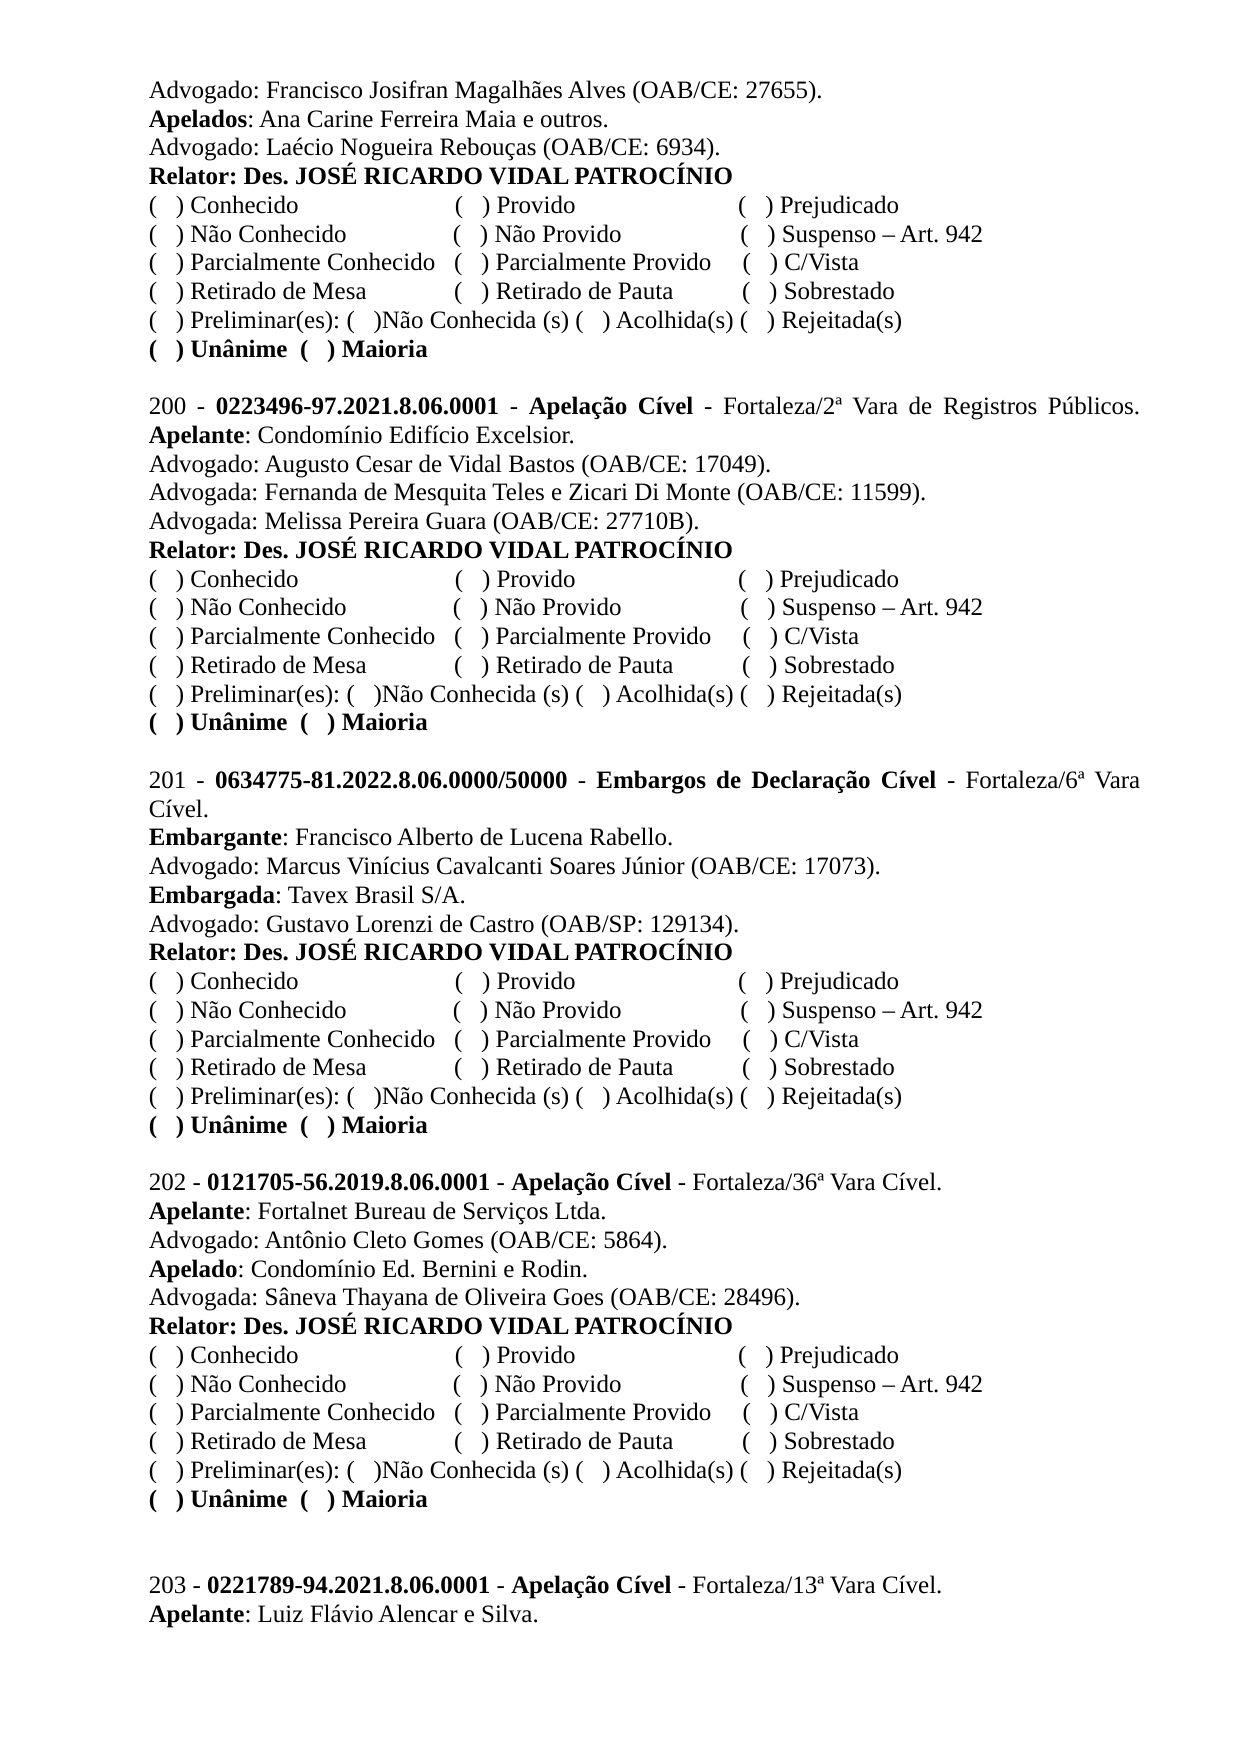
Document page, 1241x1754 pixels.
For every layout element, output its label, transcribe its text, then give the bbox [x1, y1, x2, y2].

text ( ) Unânime ( ) Maioria [148, 1484, 1158, 1512]
text ( ) Conhecido ( ) Provido ( ) Prejudicado [148, 564, 1141, 592]
text Relator: Des. JOSÉ RICARDO VIDAL PATROCÍNIO [148, 535, 1140, 564]
text Apelante: Fortalnet Bureau de Serviços Ltda. [148, 1196, 1140, 1225]
text Advogado: Augusto Cesar de Vidal Bastos (OAB/CE: 17049). [148, 449, 1140, 477]
text ( ) Preliminar(es): ( )Não Conhecida (s) ( ) Acolhida(s) ( ) Rejeitada(s) [148, 305, 1158, 334]
text ( ) Parcialmente Conhecido ( ) Parcialmente Provido ( ) C/Vista [148, 247, 1158, 276]
text ( ) Preliminar(es): ( )Não Conhecida (s) ( ) Acolhida(s) ( ) Rejeitada(s) [148, 679, 1158, 707]
text Apelados: Ana Carine Ferreira Maia e outros. [148, 104, 1140, 132]
text Relator: Des. JOSÉ RICARDO VIDAL PATROCÍNIO [148, 937, 1140, 966]
text Advogado: Francisco Josifran Magalhães Alves (OAB/CE: 27655). [148, 75, 1140, 104]
text Apelado: Condomínio Ed. Bernini e Rodin. [148, 1254, 1140, 1282]
text ( ) Não Conhecido ( ) Não Provido ( ) Suspenso – Art. 942 [148, 1369, 1158, 1397]
text 202 - 0121705-56.2019.8.06.0001 - Apelação Cível - Fortaleza/36ª Vara Cível. [148, 1167, 1140, 1196]
text Advogado: Gustavo Lorenzi de Castro (OAB/SP: 129134). [148, 909, 1140, 937]
text 200 - 0223496-97.2021.8.06.0001 - Apelação Cível - Fortaleza/2ª Vara de Registros Públicos. Apelante: Condomínio Edifício Excelsior. [148, 391, 1140, 449]
text 201 - 0634775-81.2022.8.06.0000/50000 - Embargos de Declaração Cível - Fortaleza/6ª Vara Cível. [148, 765, 1140, 822]
text ( ) Unânime ( ) Maioria [148, 1110, 1158, 1139]
text Relator: Des. JOSÉ RICARDO VIDAL PATROCÍNIO [148, 161, 1140, 190]
text ( ) Preliminar(es): ( )Não Conhecida (s) ( ) Acolhida(s) ( ) Rejeitada(s) [148, 1081, 1158, 1110]
text Embargada: Tavex Brasil S/A. [148, 880, 1140, 909]
text ( ) Conhecido ( ) Provido ( ) Prejudicado [148, 190, 1141, 219]
text Advogada: Melissa Pereira Guara (OAB/CE: 27710B). [148, 506, 1140, 535]
text ( ) Parcialmente Conhecido ( ) Parcialmente Provido ( ) C/Vista [148, 621, 1158, 650]
text ( ) Unânime ( ) Maioria [148, 334, 1158, 362]
text Advogado: Antônio Cleto Gomes (OAB/CE: 5864). [148, 1225, 1140, 1254]
text ( ) Unânime ( ) Maioria [148, 707, 1158, 736]
text Advogada: Sâneva Thayana de Oliveira Goes (OAB/CE: 28496). [148, 1282, 1140, 1311]
text ( ) Conhecido ( ) Provido ( ) Prejudicado [148, 1340, 1141, 1369]
text ( ) Não Conhecido ( ) Não Provido ( ) Suspenso – Art. 942 [148, 995, 1158, 1024]
text Advogado: Marcus Vinícius Cavalcanti Soares Júnior (OAB/CE: 17073). [148, 851, 1140, 880]
text ( ) Conhecido ( ) Provido ( ) Prejudicado [148, 966, 1141, 995]
text 203 - 0221789-94.2021.8.06.0001 - Apelação Cível - Fortaleza/13ª Vara Cível. [148, 1570, 1140, 1599]
text ( ) Retirado de Mesa ( ) Retirado de Pauta ( ) Sobrestado [148, 1426, 1158, 1455]
text ( ) Preliminar(es): ( )Não Conhecida (s) ( ) Acolhida(s) ( ) Rejeitada(s) [148, 1455, 1158, 1484]
text Advogado: Laécio Nogueira Rebouças (OAB/CE: 6934). [148, 132, 1140, 161]
text Relator: Des. JOSÉ RICARDO VIDAL PATROCÍNIO [148, 1311, 1140, 1340]
text Embargante: Francisco Alberto de Lucena Rabello. [148, 822, 1140, 851]
text ( ) Parcialmente Conhecido ( ) Parcialmente Provido ( ) C/Vista [148, 1397, 1158, 1426]
text Apelante: Luiz Flávio Alencar e Silva. [148, 1599, 1140, 1627]
text Advogada: Fernanda de Mesquita Teles e Zicari Di Monte (OAB/CE: 11599). [148, 477, 1140, 506]
text ( ) Parcialmente Conhecido ( ) Parcialmente Provido ( ) C/Vista [148, 1024, 1158, 1052]
text ( ) Retirado de Mesa ( ) Retirado de Pauta ( ) Sobrestado [148, 1052, 1158, 1081]
text ( ) Não Conhecido ( ) Não Provido ( ) Suspenso – Art. 942 [148, 219, 1158, 247]
text ( ) Retirado de Mesa ( ) Retirado de Pauta ( ) Sobrestado [148, 276, 1158, 305]
text ( ) Retirado de Mesa ( ) Retirado de Pauta ( ) Sobrestado [148, 650, 1158, 679]
text ( ) Não Conhecido ( ) Não Provido ( ) Suspenso – Art. 942 [148, 592, 1158, 621]
